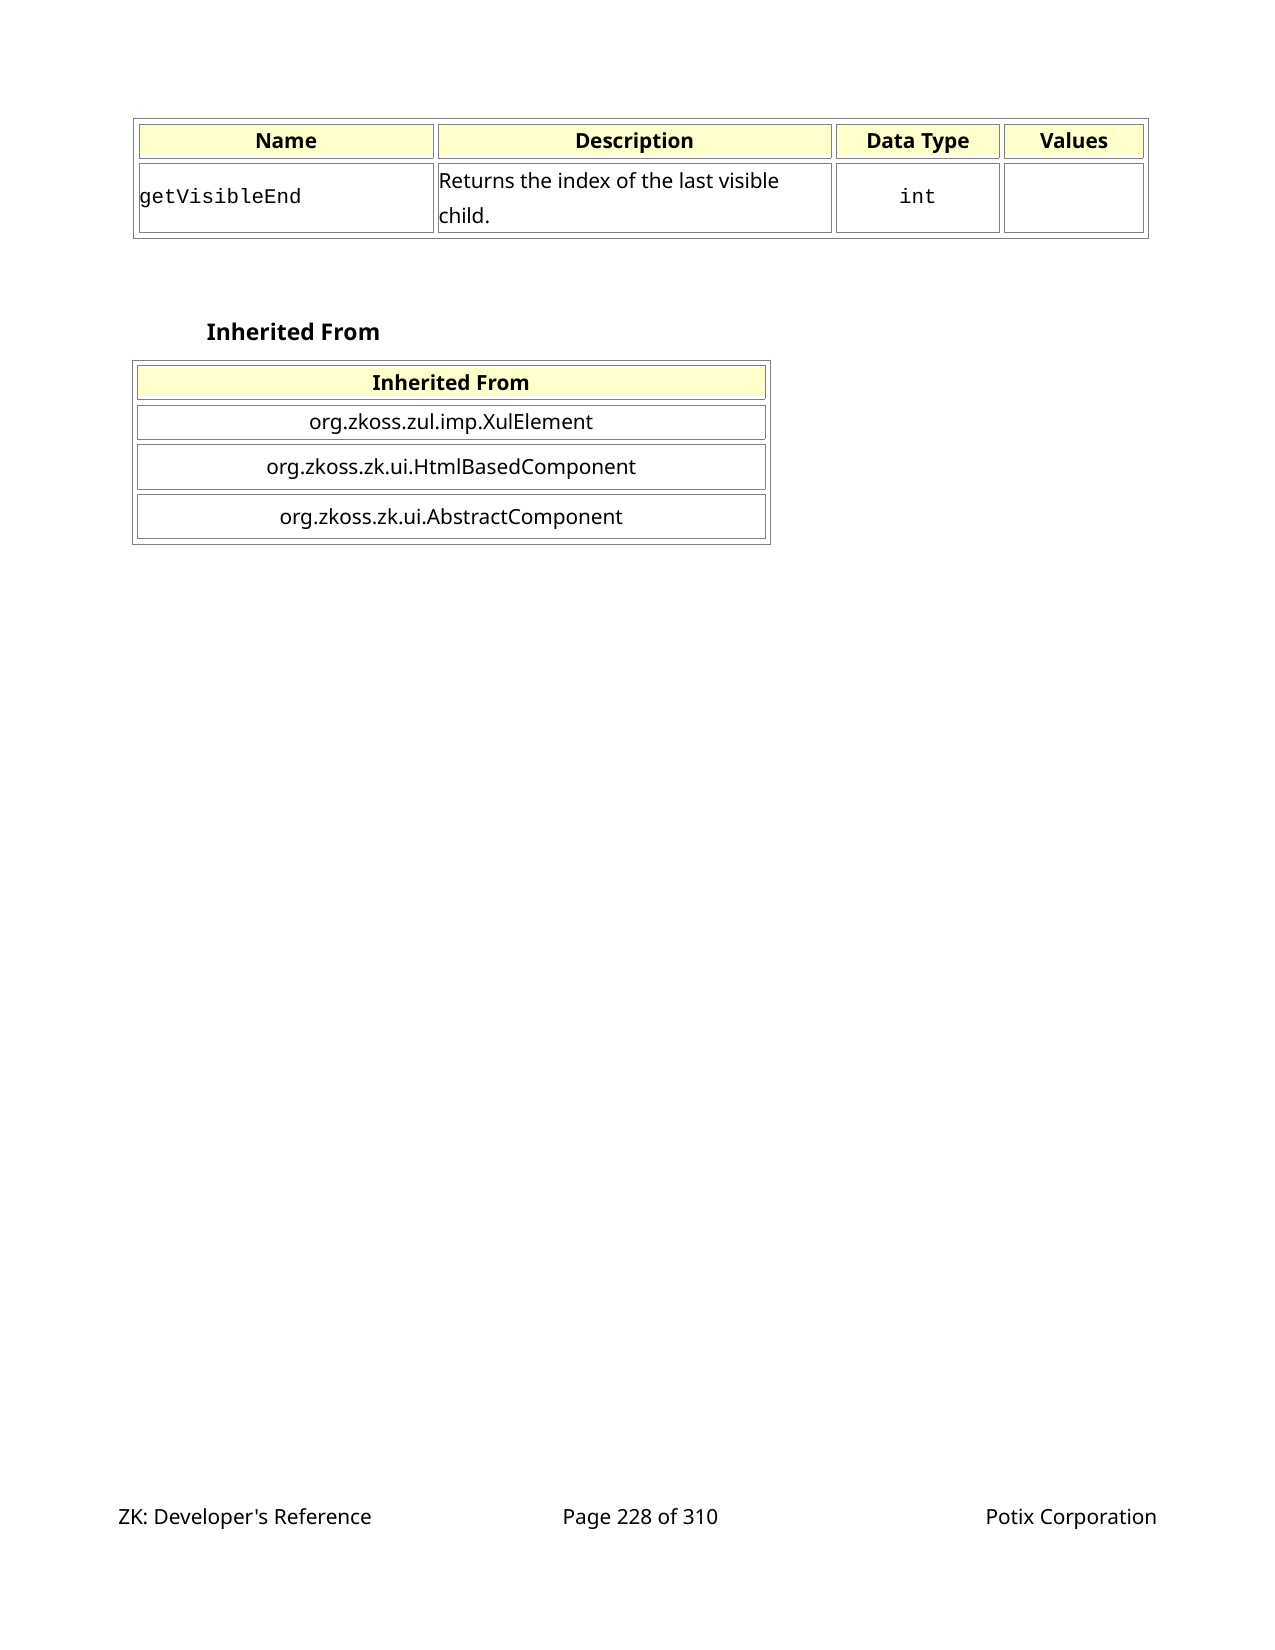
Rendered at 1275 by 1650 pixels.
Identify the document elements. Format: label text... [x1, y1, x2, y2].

table_cell Returns the index of the last visible child. [435, 158, 833, 232]
table_cell [1002, 158, 1146, 232]
table_header Data Type [834, 119, 1002, 158]
table_header Name [136, 119, 435, 158]
table_cell org.zkoss.zk.ui.HtmlBasedComponent [134, 439, 768, 488]
table_cell [1005, 164, 1143, 232]
table_header Inherited From [134, 361, 768, 399]
table_cell int [834, 158, 1002, 232]
table_cell org.zkoss.zul.imp.XulElement [134, 399, 768, 439]
table_header Values [1002, 119, 1146, 158]
table_cell getVisibleEnd [136, 158, 435, 232]
table_header Description [435, 119, 833, 158]
table_cell org.zkoss.zk.ui.AbstractComponent [134, 489, 768, 538]
subtitle Inherited From [207, 316, 1157, 347]
